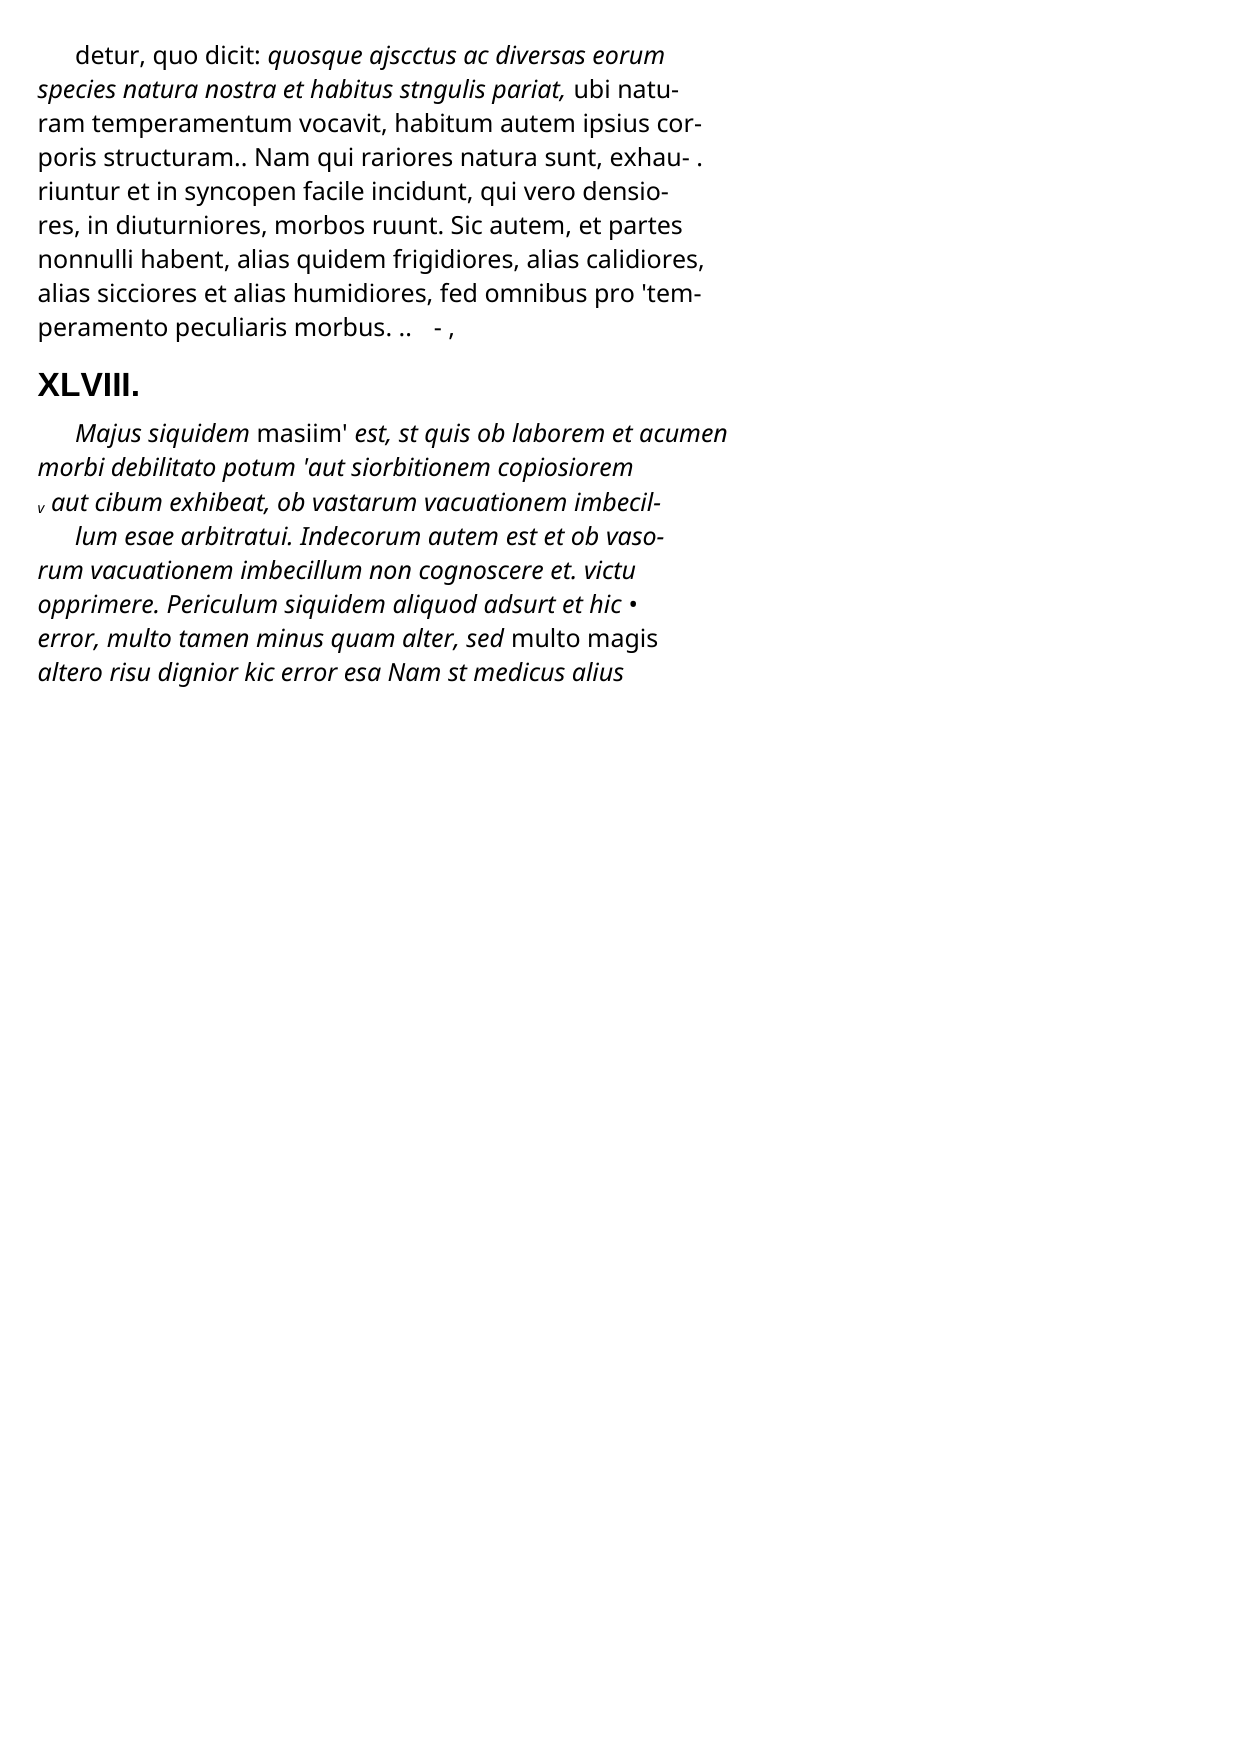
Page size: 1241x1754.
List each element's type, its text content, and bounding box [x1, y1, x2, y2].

subtitle XLVIII. [37, 365, 1203, 403]
text Majus siquidem masiim' est, st quis ob laborem et acumen morbi debilitato potum 'aut siorbitionem copiosiorem v aut cibum exhibeat, ob vastarum vacuationem imbecil- [37, 416, 1203, 518]
text lum esae arbitratui. Indecorum autem est et ob vaso- rum vacuationem imbecillum non cognoscere et. victu opprimere. Periculum siquidem aliquod adsurt et hic • error, multo tamen minus quam alter, sed multo magis altero risu dignior kic error esa Nam st medicus alius [37, 518, 1203, 688]
text detur, quo dicit: quosque ajscctus ac diversas eorum species natura nostra et habitus stngulis pariat, ubi natu- ram temperamentum vocavit, habitum autem ipsius cor- poris structuram.. Nam qui rariores natura sunt, exhau- . riuntur et in syncopen facile incidunt, qui vero densio- res, in diuturniores, morbos ruunt. Sic autem, et partes nonnulli habent, alias quidem frigidiores, alias calidiores, alias sicciores et alias humidiores, fed omnibus pro 'tem- peramento peculiaris morbus. .. - , [37, 37, 1203, 344]
